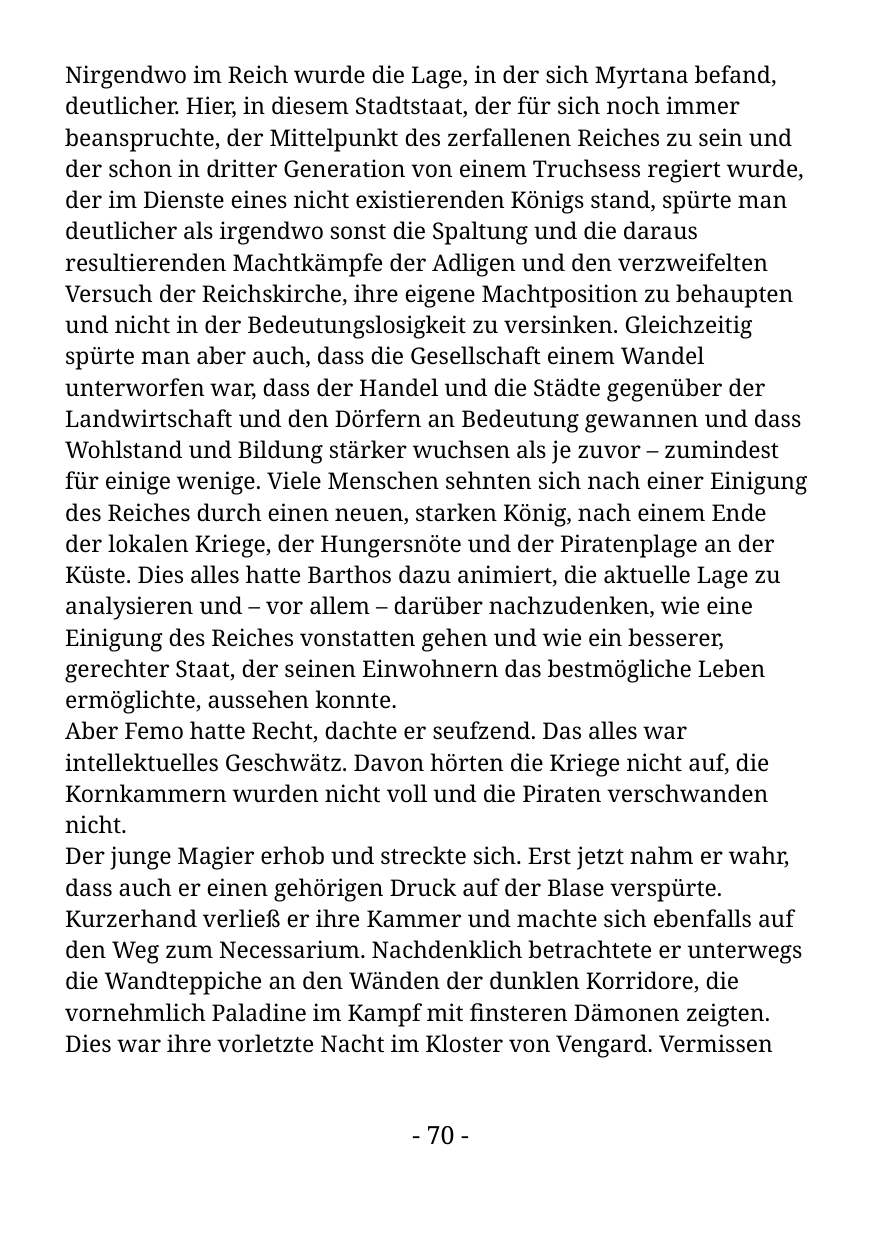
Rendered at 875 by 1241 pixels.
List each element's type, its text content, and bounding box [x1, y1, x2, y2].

text Nirgendwo im Reich wurde die Lage, in der sich Myrtana befand, deutlicher. Hier, in diesem Stadtstaat, der für sich noch immer beanspruchte, der Mittelpunkt des zerfallenen Reiches zu sein und der schon in dritter Generation von einem Truchsess regiert wurde, der im Dienste eines nicht existierenden Königs stand, spürte man deutlicher als irgendwo sonst die Spaltung und die daraus resultierenden Machtkämpfe der Adligen und den verzweifelten Versuch der Reichskirche, ihre eigene Machtposition zu behaupten und nicht in der Bedeutungslosigkeit zu versinken. Gleichzeitig spürte man aber auch, dass die Gesellschaft einem Wandel unterworfen war, dass der Handel und die Städte gegenüber der Landwirtschaft und den Dörfern an Bedeutung gewannen und dass Wohlstand und Bildung stärker wuchsen als je zuvor – zumindest für einige wenige. Viele Menschen sehnten sich nach einer Einigung des Reiches durch einen neuen, starken König, nach einem Ende der lokalen Kriege, der Hungersnöte und der Piratenplage an der Küste. Dies alles hatte Barthos dazu animiert, die aktuelle Lage zu analysieren und – vor allem – darüber nachzudenken, wie eine Einigung des Reiches vonstatten gehen und wie ein besserer, gerechter Staat, der seinen Einwohnern das bestmögliche Leben ermöglichte, aussehen konnte. Aber Femo hatte Recht, dachte er seufzend. Das alles war intellektuelles Geschwätz. Davon hörten die Kriege nicht auf, die Kornkammern wurden nicht voll und die Piraten verschwanden nicht. Der junge Magier erhob und streckte sich. Erst jetzt nahm er wahr, dass auch er einen gehörigen Druck auf der Blase verspürte. Kurzerhand verließ er ihre Kammer und machte sich ebenfalls auf den Weg zum Necessarium. Nachdenklich betrachtete er unterwegs die Wandteppiche an den Wänden der dunklen Korridore, die vornehmlich Paladine im Kampf mit finsteren Dämonen zeigten. Dies war ihre vorletzte Nacht im Kloster von Vengard. Vermissen [65, 59, 809, 1059]
